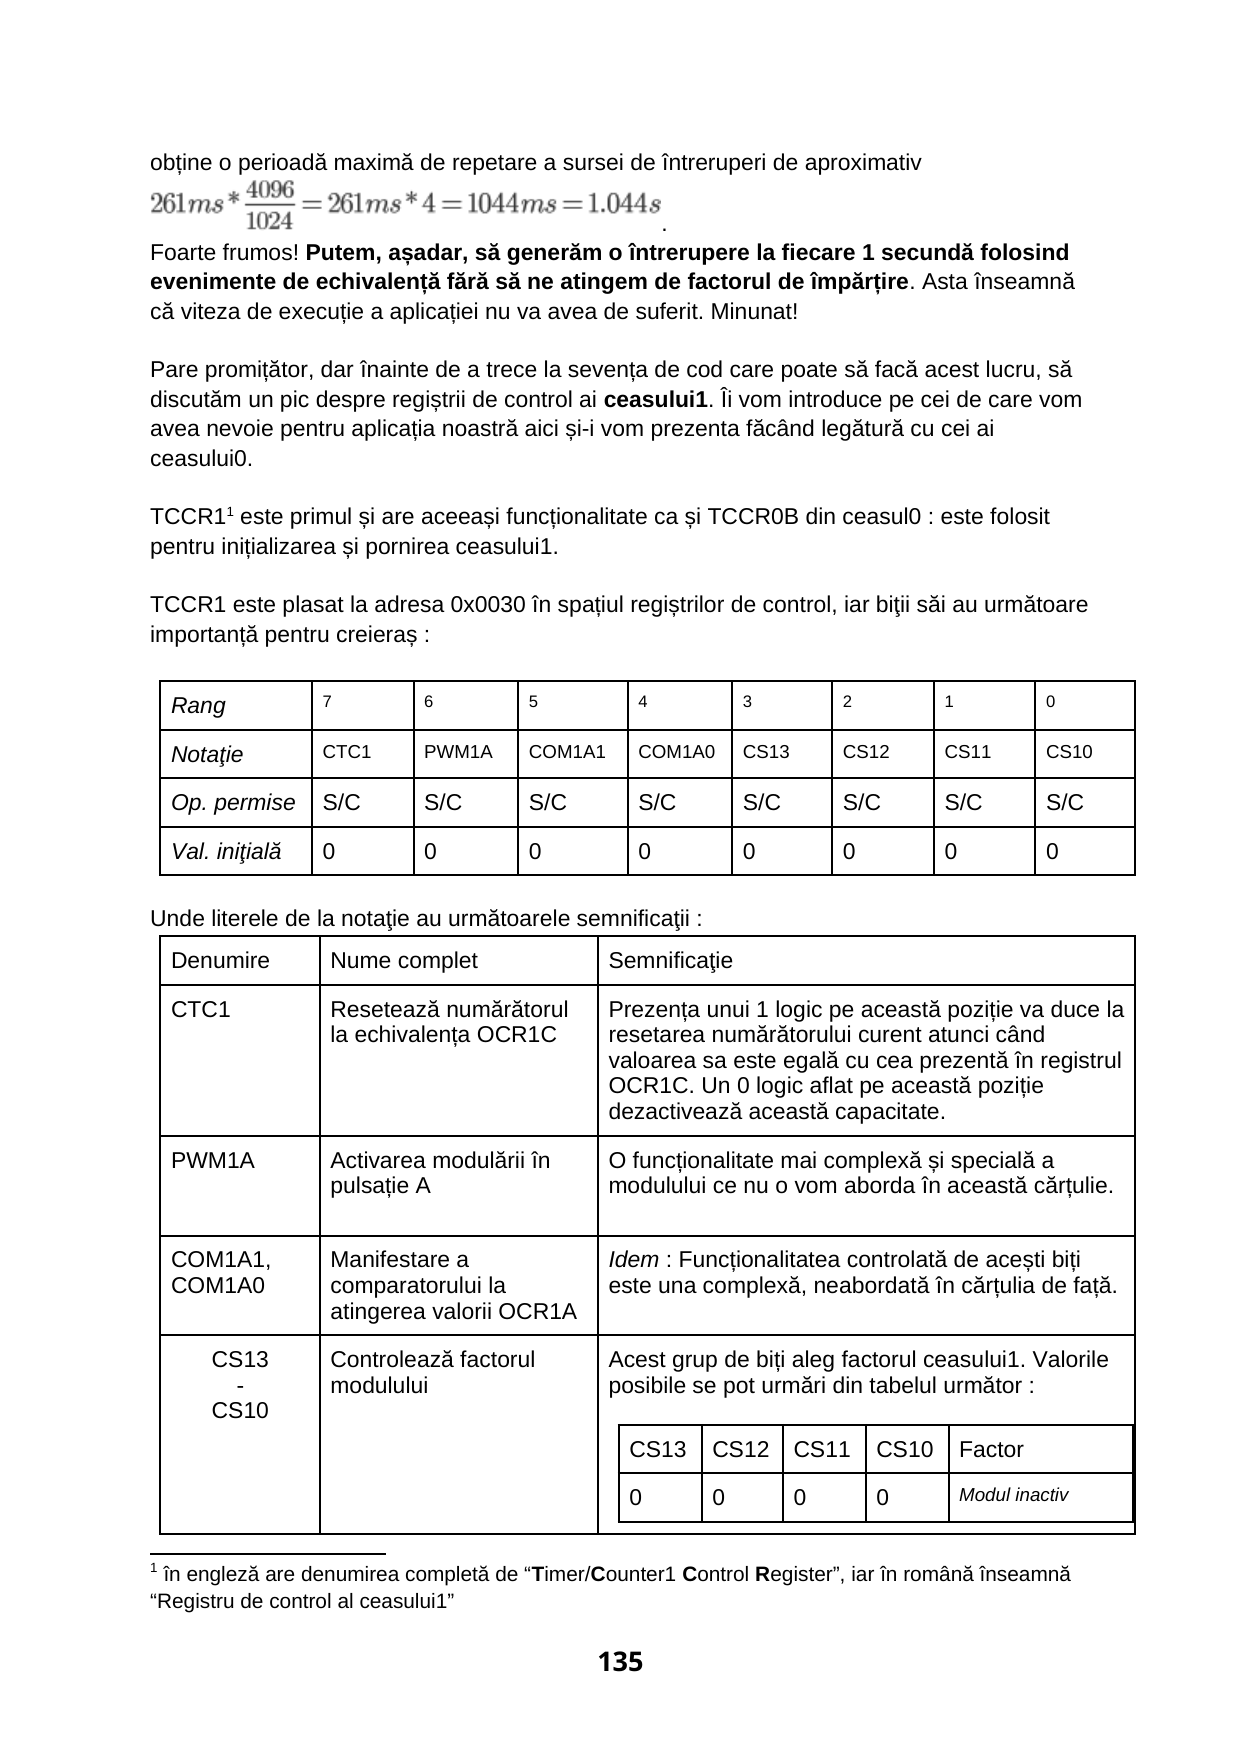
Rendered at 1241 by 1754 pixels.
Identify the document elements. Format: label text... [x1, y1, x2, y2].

table_cell 0 [733, 828, 831, 874]
table_cell Resetează numărătorul la echivalența OCR1C [321, 986, 597, 1135]
table_cell COM1A1 [519, 731, 627, 777]
table_cell CS11 [935, 731, 1034, 777]
table_cell CTC1 [313, 731, 413, 777]
table_cell 0 [833, 828, 933, 874]
table_cell S/C [833, 779, 933, 826]
table_cell 0 [1036, 828, 1134, 874]
table_header Semnificaţie [599, 937, 1134, 984]
table_cell 0 [935, 828, 1034, 874]
table_header CS13 [620, 1426, 701, 1472]
table_cell 0 [313, 828, 413, 874]
table_header 1 [935, 682, 1034, 729]
table_cell PWM1A [161, 1137, 319, 1234]
table_cell O funcționalitate mai complexă și specială a modulului ce nu o vom aborda în această cărțulie. [599, 1137, 1134, 1234]
table_cell S/C [415, 779, 517, 826]
table_cell 0 [703, 1474, 782, 1521]
table_cell COM1A0 [629, 731, 731, 777]
table_header 4 [629, 682, 731, 729]
table_header Factor [950, 1426, 1132, 1472]
table_header 5 [519, 682, 627, 729]
table_header Denumire [161, 937, 319, 984]
table_header CS10 [867, 1426, 948, 1472]
table_cell 0 [629, 828, 731, 874]
table_cell Idem : Funcționalitatea controlată de acești biți este una complexă, neabordată în cărțulia de față. [599, 1237, 1134, 1334]
table_cell S/C [733, 779, 831, 826]
table_cell 0 [867, 1474, 948, 1521]
table_cell 0 [519, 828, 627, 874]
table_header CS11 [784, 1426, 865, 1472]
text Pare promițător, dar înainte de a trece la sevența de cod care poate să facă acest lucru, să discutăm un pic despre regiștrii de control ai ceasului1. Îi vom introduce pe cei de care vom avea nevoie pentru aplicația noastră aici și-i vom prezenta făcând legătură cu cei ai ceasului0. [150, 357, 1091, 471]
table_cell Acest grup de biți aleg factorul ceasului1. Valorile posibile se pot urmări din tabelul următor : [599, 1336, 1134, 1533]
table_cell Activarea modulării în pulsație A [321, 1137, 597, 1234]
text în engleză are denumirea completă de “Timer/Counter1 Control Register”, iar în română înseamnă “Registru de control al ceasului1” [150, 1561, 1091, 1613]
table_cell Notaţie [161, 731, 311, 777]
table_cell CTC1 [161, 986, 319, 1135]
table_cell S/C [519, 779, 627, 826]
table_cell PWM1A [415, 731, 517, 777]
table_cell S/C [1036, 779, 1134, 826]
table_header 6 [415, 682, 517, 729]
table_header 3 [733, 682, 831, 729]
table_cell CS13 [733, 731, 831, 777]
table_cell Modul inactiv [950, 1474, 1132, 1521]
table_header 0 [1036, 682, 1134, 729]
table_cell 0 [784, 1474, 865, 1521]
text Unde literele de la notaţie au următoarele semnificaţii : [150, 906, 1091, 931]
table_cell CS10 [1036, 731, 1134, 777]
table_header Rang [161, 682, 311, 729]
text TCCR1 este plasat la adresa 0x0030 în spațiul regiștrilor de control, iar biţii săi au următoare importanță pentru creieraș : [150, 592, 1091, 647]
table_header 7 [313, 682, 413, 729]
table_cell Val. iniţială [161, 828, 311, 874]
text obține o perioadă maximă de repetare a sursei de întreruperi de aproximativ . [150, 150, 1091, 236]
table_cell S/C [935, 779, 1034, 826]
table_cell Prezența unui 1 logic pe această poziție va duce la resetarea numărătorului curent atunci când valoarea sa este egală cu cea prezentă în registrul OCR1C. Un 0 logic aflat pe această poziție dezactivează această capacitate. [599, 986, 1134, 1135]
picture [150, 179, 661, 231]
table_cell CS12 [833, 731, 933, 777]
table_cell 0 [415, 828, 517, 874]
table_cell Controlează factorul modulului [321, 1336, 597, 1533]
table_cell S/C [313, 779, 413, 826]
table_cell S/C [629, 779, 731, 826]
table_header CS12 [703, 1426, 782, 1472]
table_cell COM1A1, COM1A0 [161, 1237, 319, 1334]
table_cell CS13 - CS10 [161, 1336, 319, 1533]
text TCCR1 este primul și are aceeași funcționalitate ca și TCCR0B din ceasul0 : este folosit pentru inițializarea și pornirea ceasului1. [150, 504, 1091, 559]
table_cell Manifestare a comparatorului la atingerea valorii OCR1A [321, 1237, 597, 1334]
table_cell 0 [620, 1474, 701, 1521]
text Foarte frumos! Putem, așadar, să generăm o întrerupere la fiecare 1 secundă folosind evenimente de echivalență fără să ne atingem de factorul de împărțire. Asta înseamnă că viteza de execuție a aplicației nu va avea de suferit. Minunat! [150, 239, 1091, 324]
table_header 2 [833, 682, 933, 729]
table_cell Op. permise [161, 779, 311, 826]
table_header Nume complet [321, 937, 597, 984]
